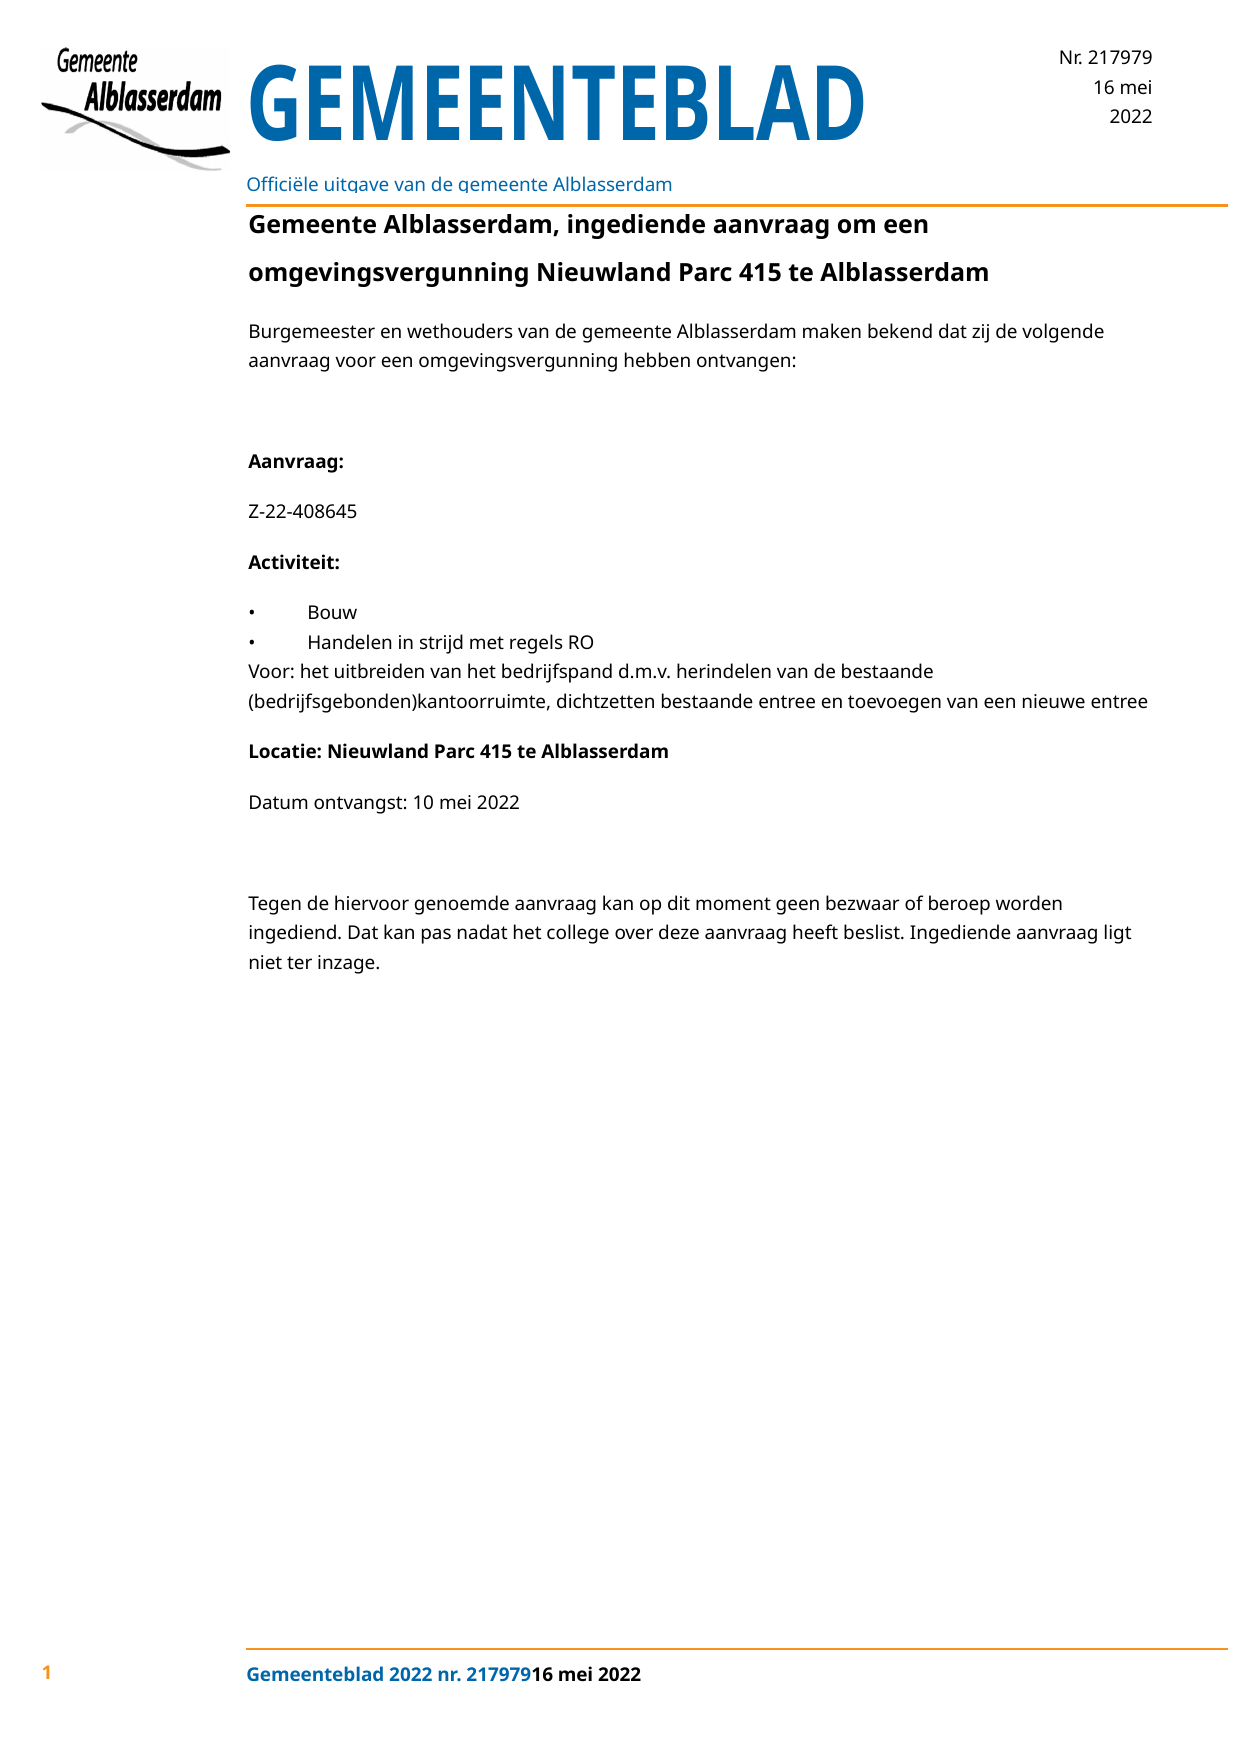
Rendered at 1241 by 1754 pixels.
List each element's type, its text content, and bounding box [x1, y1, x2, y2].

text Activiteit: [248, 549, 1152, 575]
text Locatie: Nieuwland Parc 415 te Alblasserdam [248, 739, 1152, 764]
list Handelen in strijd met regels RO [248, 629, 1152, 655]
text Burgemeester en wethouders van de gemeente Alblasserdam maken bekend dat zij de volgende aanvraag voor een omgevingsvergunning hebben ontvangen: [248, 318, 1152, 373]
text Tegen de hiervoor genoemde aanvraag kan op dit moment geen bezwaar of beroep worden ingediend. Dat kan pas nadat het college over deze aanvraag heeft beslist. Ingediende aanvraag ligt niet ter inzage. [248, 890, 1152, 975]
text Gemeente Alblasserdam, ingediende aanvraag om een omgevingsvergunning Nieuwland Parc 415 te Alblasserdam [248, 207, 1152, 288]
text Z-22-408645 [248, 499, 1152, 524]
text Datum ontvangst: 10 mei 2022 [248, 789, 1152, 815]
text Aanvraag: [248, 448, 1152, 474]
list Bouw [248, 599, 1152, 625]
picture [41, 47, 231, 172]
text Voor: het uitbreiden van het bedrijfspand d.m.v. herindelen van de bestaande (bedrijfsgebonden)kantoorruimte, dichtzetten bestaande entree en toevoegen van een nieuwe entree [248, 659, 1152, 714]
